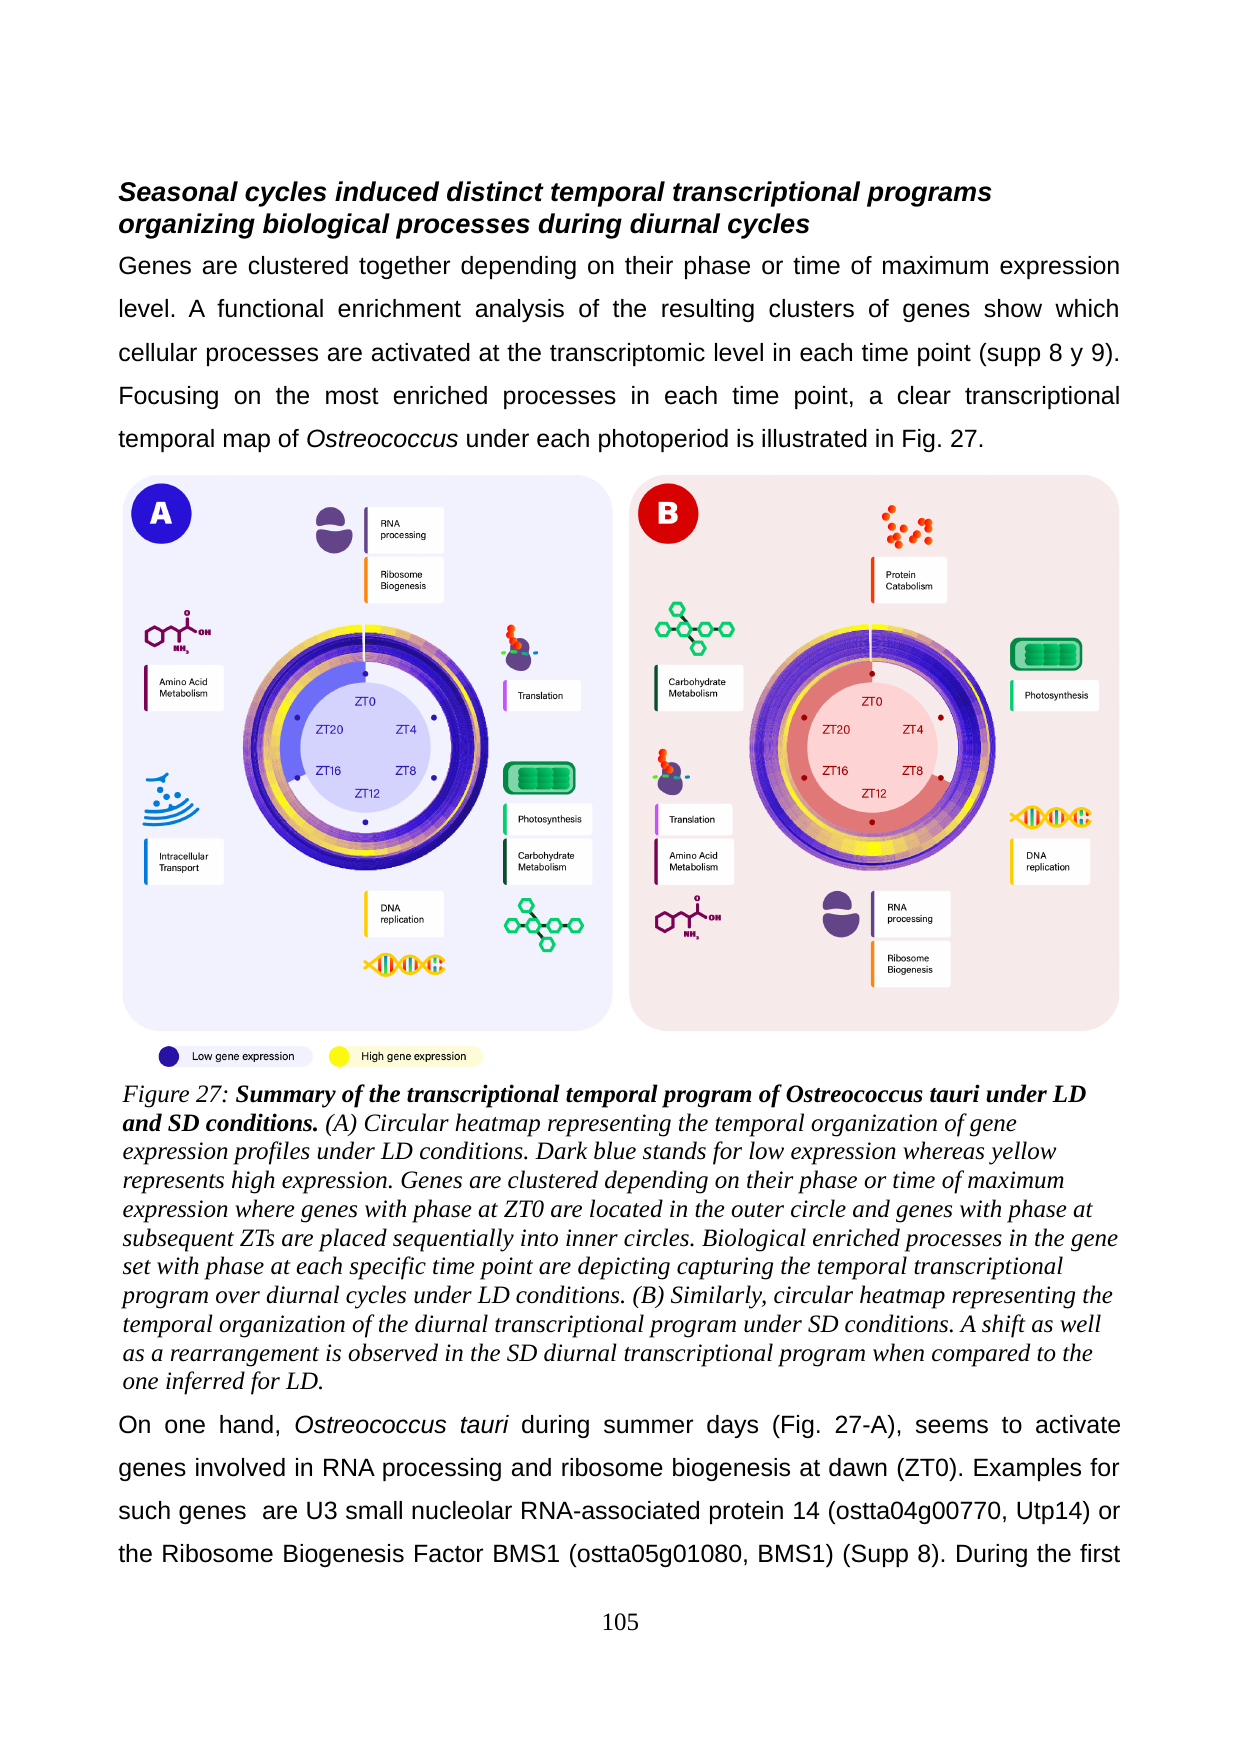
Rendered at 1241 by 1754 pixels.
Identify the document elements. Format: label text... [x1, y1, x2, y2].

subtitle Seasonal cycles induced distinct temporal transcriptional programs organizing biological processes during diurnal cycles [118, 176, 1122, 239]
text Genes are clustered together depending on their phase or time of maximum expression level. A functional enrichment analysis of the resulting clusters of genes show which cellular processes are activated at the transcriptomic level in each time point (supp 8 y 9). Focusing on the most enriched processes in each time point, a clear transcriptional temporal map of Ostreococcus under each photoperiod is illustrated in Fig. 27. [118, 251, 1122, 453]
text On one hand, Ostreococcus tauri during summer days (Fig. 27-A), seems to activate genes involved in RNA processing and ribosome biogenesis at dawn (ZT0). Examples for such genes are U3 small nucleolar RNA-associated protein 14 (ostta04g00770, Utp14) or the Ribosome Biogenesis Factor BMS1 (ostta05g01080, BMS1) (Supp 8). During the first [118, 1079, 1122, 1568]
text Figure 27: Summary of the transcriptional temporal program of Ostreococcus tauri under LD and SD conditions. (A) Circular heatmap representing the temporal organization of gene expression profiles under LD conditions. Dark blue stands for low expression whereas yellow represents high expression. Genes are clustered depending on their phase or time of maximum expression where genes with phase at ZT0 are located in the outer circle and genes with phase at subsequent ZTs are placed sequentially into inner circles. Biological enriched processes in the gene set with phase at each specific time point are depicting capturing the temporal transcriptional program over diurnal cycles under LD conditions. (B) Similarly, circular heatmap representing the temporal organization of the diurnal transcriptional program under SD conditions. A shift as well as a rearrangement is observed in the SD diurnal transcriptional program when compared to the one inferred for LD. [122, 1079, 1126, 1395]
picture [116, 460, 1126, 1079]
